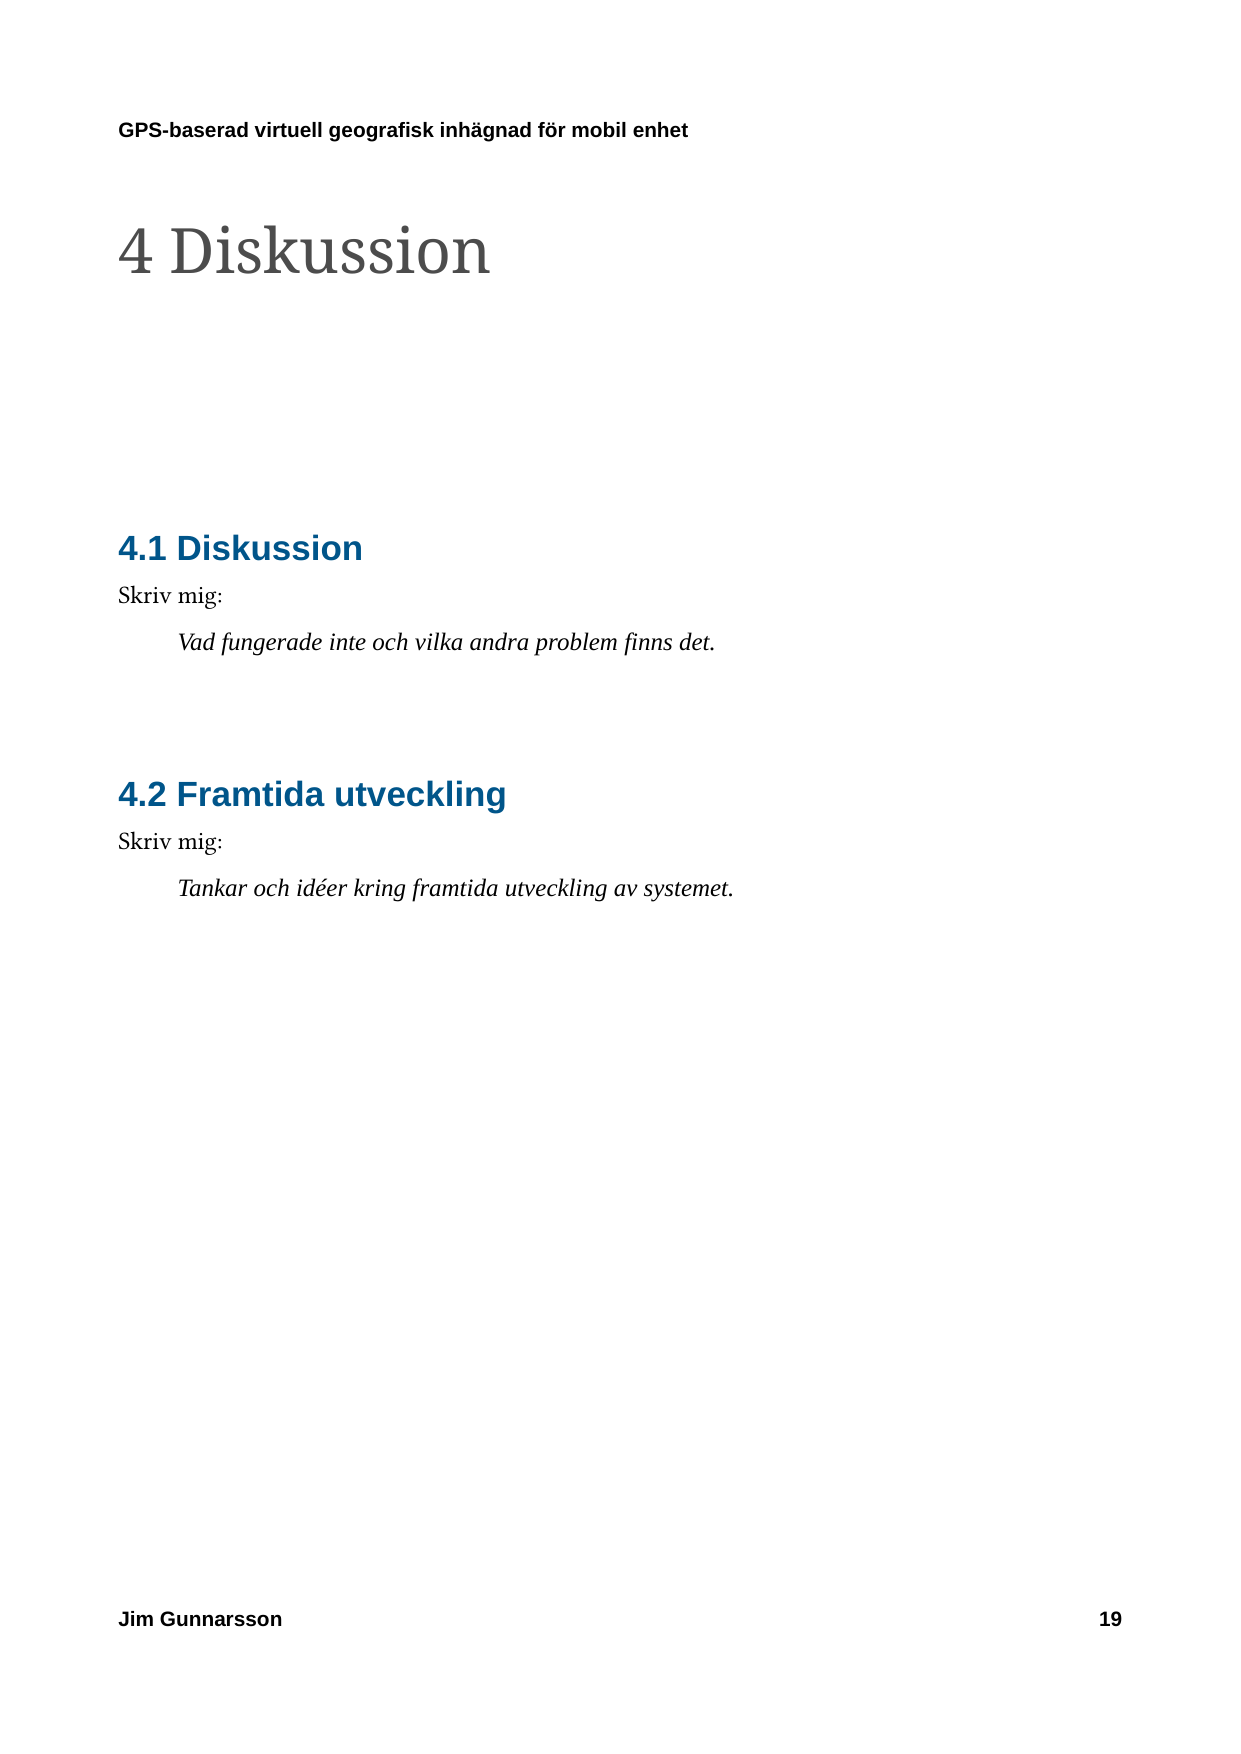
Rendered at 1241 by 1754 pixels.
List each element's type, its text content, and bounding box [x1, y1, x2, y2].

text Tankar och idéer kring framtida utveckling av systemet. [177, 873, 1063, 902]
text Skriv mig: [118, 580, 1122, 609]
subtitle Diskussion [118, 528, 1122, 568]
subtitle Diskussion [118, 207, 1122, 292]
text Vad fungerade inte och vilka andra problem finns det. [177, 627, 1063, 656]
text Skriv mig: [118, 826, 1122, 855]
subtitle Framtida utveckling [118, 774, 1122, 814]
